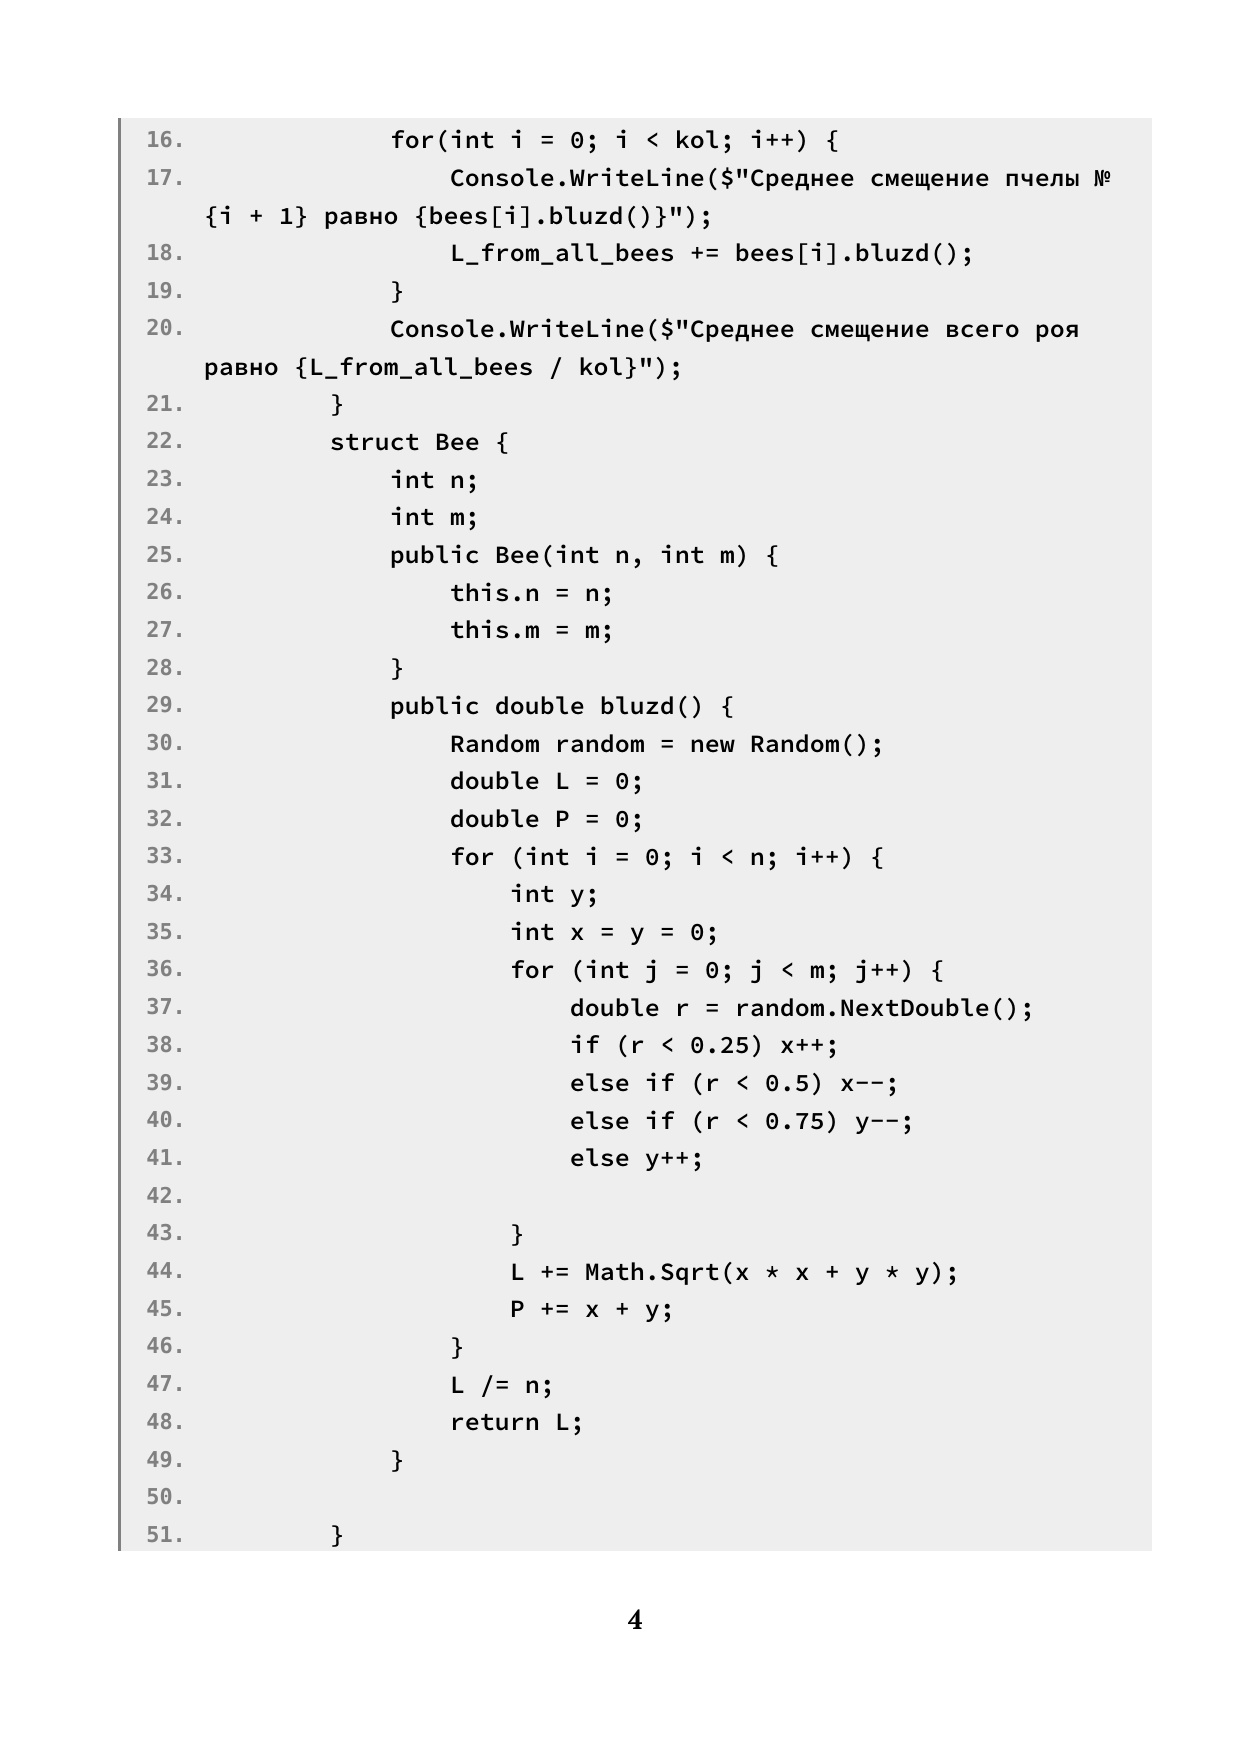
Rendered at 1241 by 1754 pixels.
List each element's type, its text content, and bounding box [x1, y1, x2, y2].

list P += x + y; [121, 1287, 1152, 1324]
list Console.WriteLine($"Среднее смещение всего роя равно {L_from_all_bees / kol}"); [121, 307, 1152, 382]
list return L; [121, 1400, 1152, 1438]
list double P = 0; [121, 797, 1152, 834]
list } [121, 382, 1152, 419]
list for (int i = 0; i < n; i++) { [121, 834, 1152, 872]
list else if (r < 0.5) x--; [121, 1061, 1152, 1098]
list int m; [121, 495, 1152, 533]
list int x = y = 0; [121, 910, 1152, 947]
list double L = 0; [121, 759, 1152, 797]
list for (int j = 0; j < m; j++) { [121, 948, 1152, 985]
list } [121, 1325, 1152, 1362]
list L_from_all_bees += bees[i].bluzd(); [121, 231, 1152, 269]
list else y++; [121, 1136, 1152, 1174]
list } [121, 1212, 1152, 1249]
list Console.WriteLine($"Среднее смещение пчелы № {i + 1} равно {bees[i].bluzd()}"); [121, 156, 1152, 231]
list L += Math.Sqrt(x * x + y * y); [121, 1249, 1152, 1287]
list double r = random.NextDouble(); [121, 985, 1152, 1023]
list struct Bee { [121, 420, 1152, 457]
list this.n = n; [121, 571, 1152, 608]
list } [121, 1438, 1152, 1475]
list public double bluzd() { [121, 684, 1152, 721]
list if (r < 0.25) x++; [121, 1023, 1152, 1061]
list Random random = new Random(); [121, 721, 1152, 759]
list } [121, 646, 1152, 683]
list int n; [121, 457, 1152, 495]
list else if (r < 0.75) y--; [121, 1098, 1152, 1136]
list public Bee(int n, int m) { [121, 533, 1152, 570]
list } [121, 269, 1152, 306]
list L /= n; [121, 1362, 1152, 1400]
list for(int i = 0; i < kol; i++) { [121, 118, 1152, 156]
list } [121, 1513, 1152, 1551]
list this.m = m; [121, 608, 1152, 646]
list int y; [121, 872, 1152, 910]
